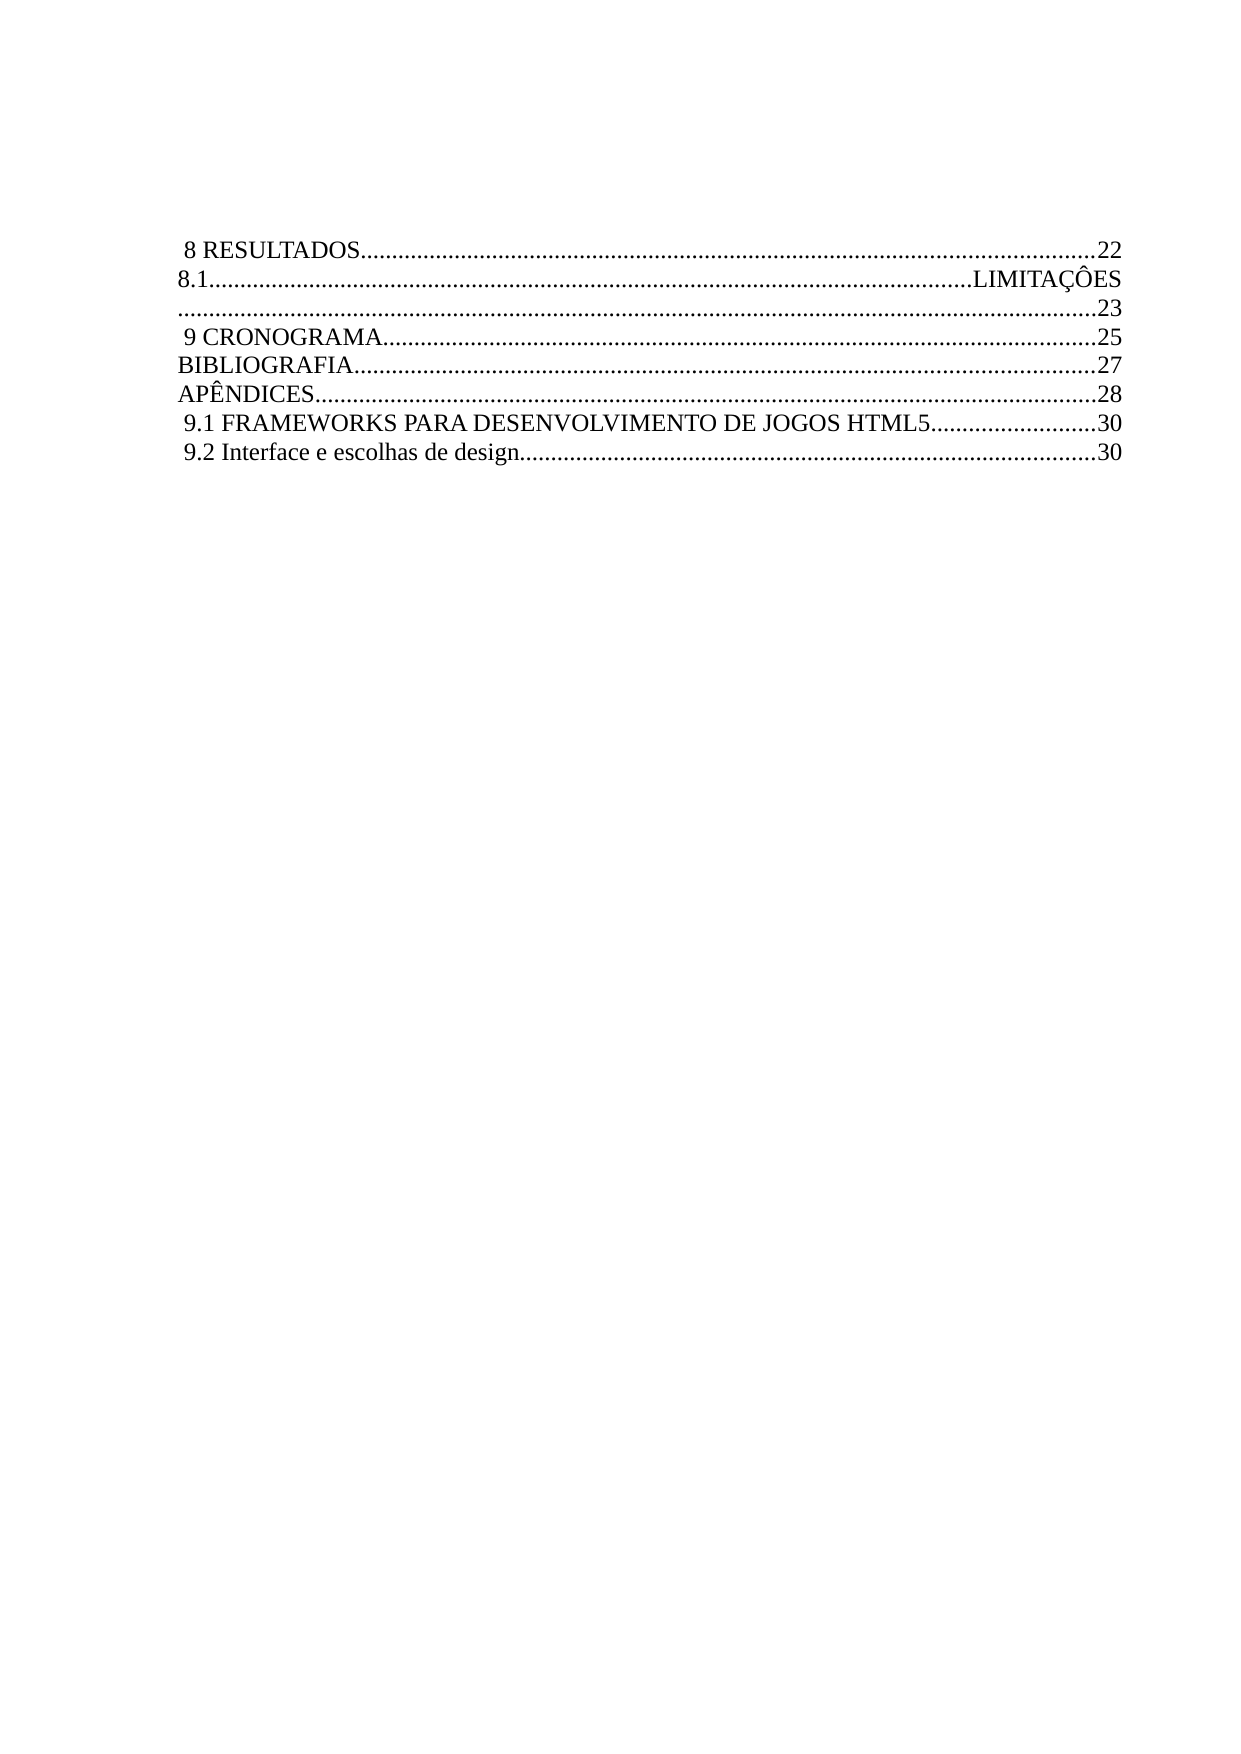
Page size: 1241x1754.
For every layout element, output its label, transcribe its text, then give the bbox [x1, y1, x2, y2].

text 9.1 FRAMEWORKS PARA DESENVOLVIMENTO DE JOGOS HTML5 30 [177, 408, 1122, 437]
text 8.1 LIMITAÇÔES 23 [177, 264, 1122, 322]
text APÊNDICES 28 [177, 379, 1122, 408]
text 8 RESULTADOS 22 [177, 235, 1122, 264]
text 9 CRONOGRAMA 25 [177, 322, 1122, 350]
text 9.2 Interface e escolhas de design 30 [177, 437, 1122, 465]
text BIBLIOGRAFIA 27 [177, 350, 1122, 379]
